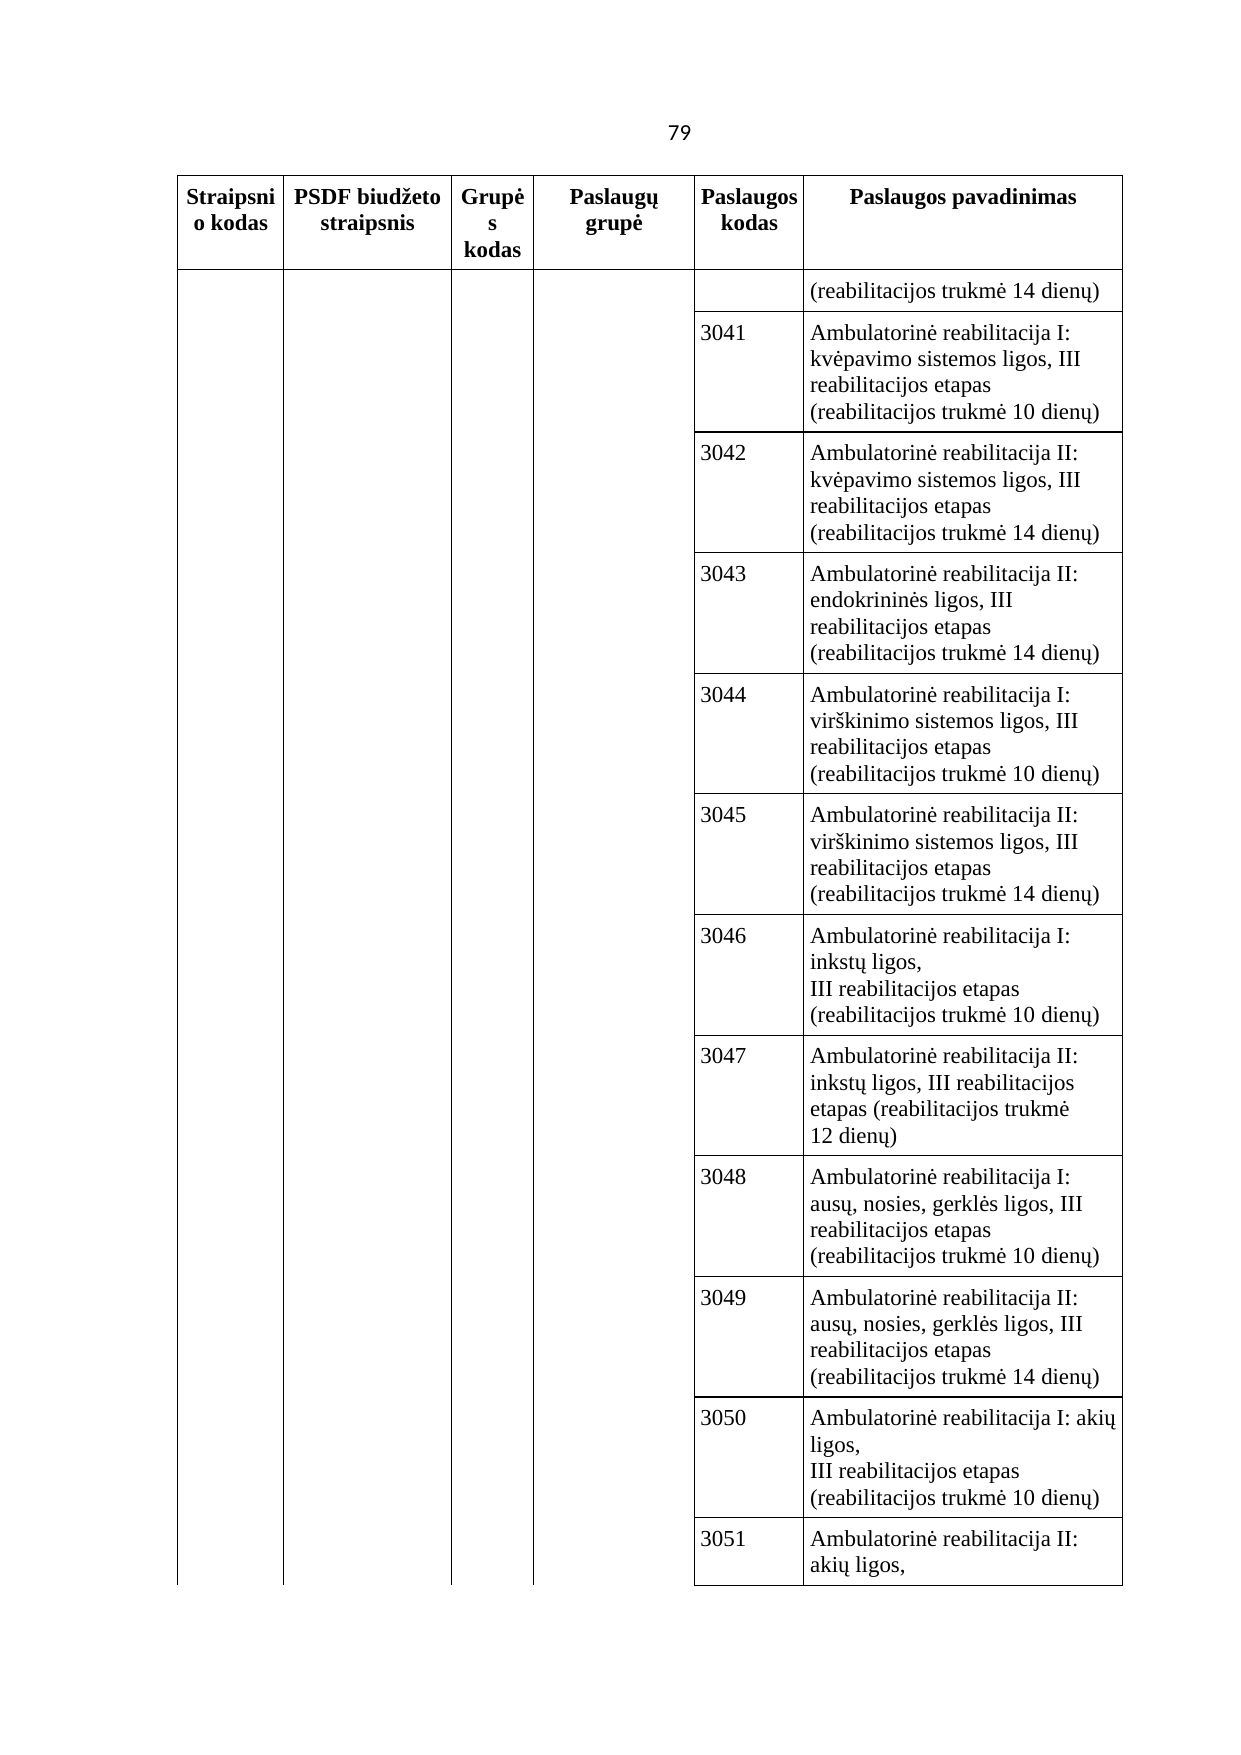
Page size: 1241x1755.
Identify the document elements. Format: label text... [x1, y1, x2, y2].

table_cell 3044 [695, 674, 803, 793]
table_cell [178, 1396, 283, 1517]
table_cell [534, 311, 694, 431]
table_cell [452, 311, 533, 431]
table_cell [534, 1276, 694, 1396]
table_cell [284, 1155, 451, 1276]
table_header Straipsnio kodas [178, 176, 283, 269]
table_cell [452, 1396, 533, 1517]
table_cell Ambulatorinė reabilitacija I: virškinimo sistemos ligos, III reabilitacijos etapas (reabilitacijos trukmė 10 dienų) [804, 674, 1122, 793]
table_cell 3049 [695, 1277, 803, 1396]
table_cell [534, 270, 694, 311]
table_cell Ambulatorinė reabilitacija II: endokrininės ligos, III reabilitacijos etapas (reabilitacijos trukmė 14 dienų) [804, 553, 1122, 673]
table_cell Ambulatorinė reabilitacija II: virškinimo sistemos ligos, III reabilitacijos etapas (reabilitacijos trukmė 14 dienų) [804, 794, 1122, 914]
table_cell [452, 914, 533, 1034]
table_cell [178, 1517, 283, 1585]
table_cell [178, 270, 283, 311]
table_cell [534, 914, 694, 1034]
table_header Paslaugos kodas [695, 176, 803, 269]
table_cell [178, 552, 283, 673]
table_cell [534, 431, 694, 552]
table_cell [534, 1155, 694, 1276]
table_cell [284, 270, 451, 311]
table_cell [534, 673, 694, 793]
table_cell [534, 1517, 694, 1585]
table_cell Ambulatorinė reabilitacija II: ausų, nosies, gerklės ligos, III reabilitacijos etapas (reabilitacijos trukmė 14 dienų) [804, 1277, 1122, 1396]
table_cell 3047 [695, 1036, 803, 1155]
table_cell 3042 [695, 433, 803, 552]
table_cell 3050 [695, 1398, 803, 1517]
table_header PSDF biudžeto straipsnis [284, 176, 451, 269]
table_cell [284, 1517, 451, 1585]
table_cell [452, 431, 533, 552]
table_cell [534, 552, 694, 673]
table_cell [284, 1276, 451, 1396]
table_cell [534, 793, 694, 914]
table_cell Ambulatorinė reabilitacija I: akių ligos, III reabilitacijos etapas (reabilitacijos trukmė 10 dienų) [804, 1398, 1122, 1517]
table_header Paslaugos pavadinimas [804, 176, 1122, 269]
table_cell Ambulatorinė reabilitacija II: akių ligos, [804, 1518, 1122, 1585]
table_cell [452, 793, 533, 914]
table_cell (reabilitacijos trukmė 14 dienų) [804, 270, 1122, 311]
table_cell [284, 1396, 451, 1517]
table_cell [695, 270, 803, 311]
table_cell 3051 [695, 1518, 803, 1585]
table_cell [452, 673, 533, 793]
table_cell [284, 552, 451, 673]
table_cell [284, 914, 451, 1034]
table_cell [178, 1035, 283, 1155]
table_cell [452, 1035, 533, 1155]
table_cell [534, 1396, 694, 1517]
table_cell [178, 311, 283, 431]
table_cell Ambulatorinė reabilitacija I: kvėpavimo sistemos ligos, III reabilitacijos etapas (reabilitacijos trukmė 10 dienų) [804, 312, 1122, 431]
table_cell [284, 311, 451, 431]
table_cell [284, 1035, 451, 1155]
table_cell [452, 270, 533, 311]
table_cell 3043 [695, 553, 803, 673]
table_cell [452, 552, 533, 673]
table_cell Ambulatorinė reabilitacija I: inkstų ligos, III reabilitacijos etapas (reabilitacijos trukmė 10 dienų) [804, 915, 1122, 1034]
table_cell 3048 [695, 1156, 803, 1276]
table_cell [178, 673, 283, 793]
table_cell [284, 673, 451, 793]
table_cell Ambulatorinė reabilitacija II: kvėpavimo sistemos ligos, III reabilitacijos etapas (reabilitacijos trukmė 14 dienų) [804, 433, 1122, 552]
table_cell 3041 [695, 312, 803, 431]
table_cell 3046 [695, 915, 803, 1034]
table_cell 3045 [695, 794, 803, 914]
table_cell [452, 1155, 533, 1276]
table_cell Ambulatorinė reabilitacija II: inkstų ligos, III reabilitacijos etapas (reabilitacijos trukmė 12 dienų) [804, 1036, 1122, 1155]
table_cell [178, 1155, 283, 1276]
table_cell [178, 431, 283, 552]
table_cell [452, 1517, 533, 1585]
table_header Paslaugų grupė [534, 176, 694, 269]
table_cell [178, 793, 283, 914]
table_header Grupės kodas [452, 176, 533, 269]
table_cell [284, 431, 451, 552]
table_cell [178, 1276, 283, 1396]
table_cell Ambulatorinė reabilitacija I: ausų, nosies, gerklės ligos, III reabilitacijos etapas (reabilitacijos trukmė 10 dienų) [804, 1156, 1122, 1276]
table_cell [534, 1035, 694, 1155]
table_cell [452, 1276, 533, 1396]
table_cell [178, 914, 283, 1034]
table_cell [284, 793, 451, 914]
